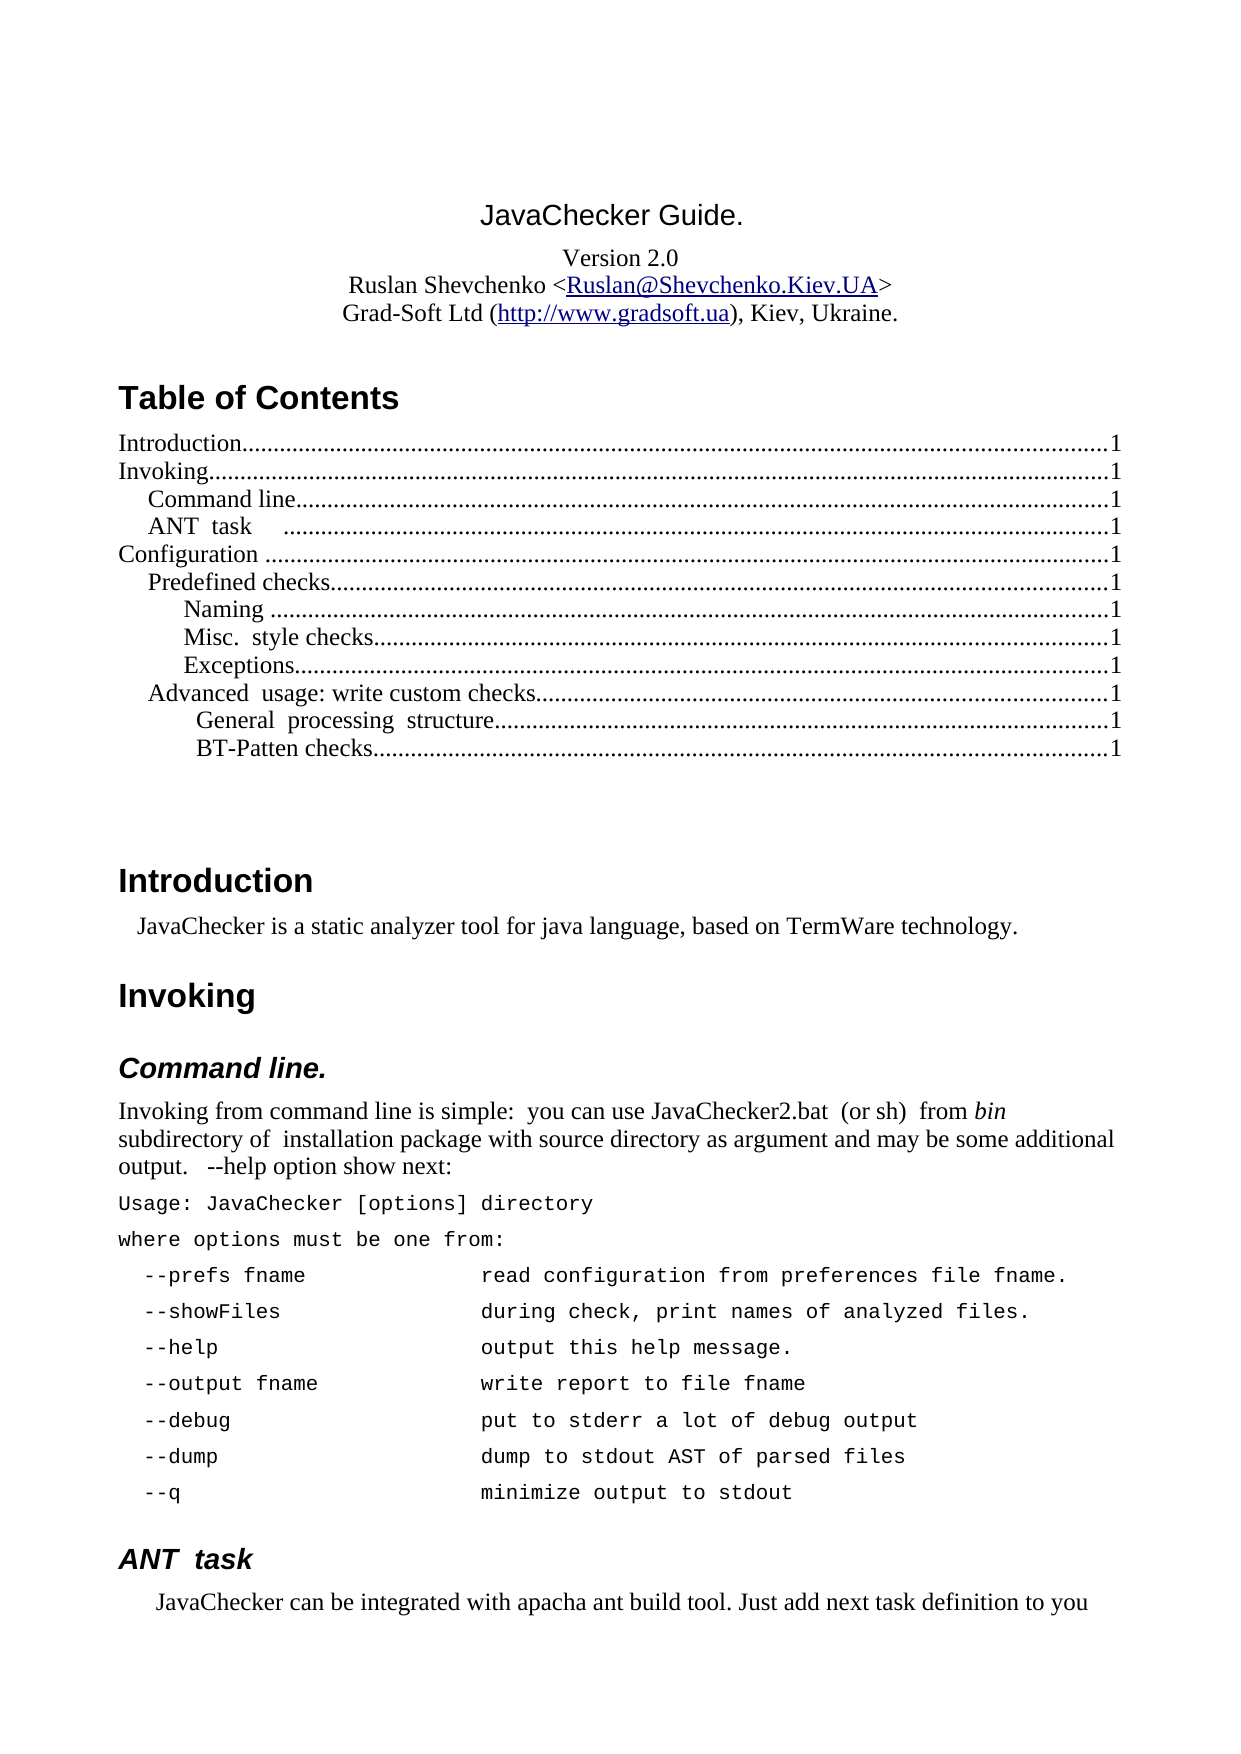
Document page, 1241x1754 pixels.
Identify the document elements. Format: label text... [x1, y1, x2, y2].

text Invoking from command line is simple: you can use JavaChecker2.bat (or sh) from bin subdirectory of installation package with source directory as argument and may be some additional output. --help option show next: [118, 1097, 1122, 1180]
subtitle Invoking [118, 977, 1122, 1014]
text BT-Patten checks. 1 [177, 734, 1122, 762]
text Predefined checks 1 [148, 568, 1122, 596]
text where options must be one from: [118, 1229, 1122, 1252]
subtitle JavaChecker Guide. [118, 198, 1122, 231]
text Configuration 1 [118, 540, 1122, 568]
text Version 2.0 [118, 244, 1122, 271]
text Usage: JavaChecker [options] directory [118, 1193, 1122, 1216]
text JavaChecker can be integrated with apacha ant build tool. Just add next task definition to you [118, 1588, 1122, 1616]
text Misc. style checks. 1 [177, 623, 1122, 651]
subtitle Command line. [118, 1052, 1122, 1084]
text --prefs fname read configuration from preferences file fname. [118, 1265, 1122, 1289]
text --debug put to stderr a lot of debug output [118, 1409, 1122, 1433]
text Introduction 1 [118, 429, 1122, 457]
text --help output this help message. [118, 1337, 1122, 1361]
text Grad-Soft Ltd (http://www.gradsoft.ua), Kiev, Ukraine. [118, 299, 1122, 327]
subtitle Introduction [118, 862, 1122, 899]
text General processing structure. 1 [177, 706, 1122, 734]
text --output fname write report to file fname [118, 1373, 1122, 1397]
text Advanced usage: write custom checks 1 [148, 679, 1122, 706]
text Naming 1 [177, 596, 1122, 623]
text --q minimize output to stdout [118, 1482, 1122, 1506]
text --dump dump to stdout AST of parsed files [118, 1446, 1122, 1469]
text Invoking 1 [118, 457, 1122, 485]
subtitle Table of Contents [118, 379, 1122, 417]
text ANT task 1 [148, 512, 1122, 540]
text JavaChecker is a static analyzer tool for java language, based on TermWare technology. [118, 912, 1122, 939]
text --showFiles during check, print names of analyzed files. [118, 1301, 1122, 1325]
text Ruslan Shevchenko <Ruslan@Shevchenko.Kiev.UA> [118, 271, 1122, 299]
text Command line. 1 [148, 485, 1122, 512]
subtitle ANT task [118, 1543, 1122, 1576]
text Exceptions 1 [177, 651, 1122, 679]
